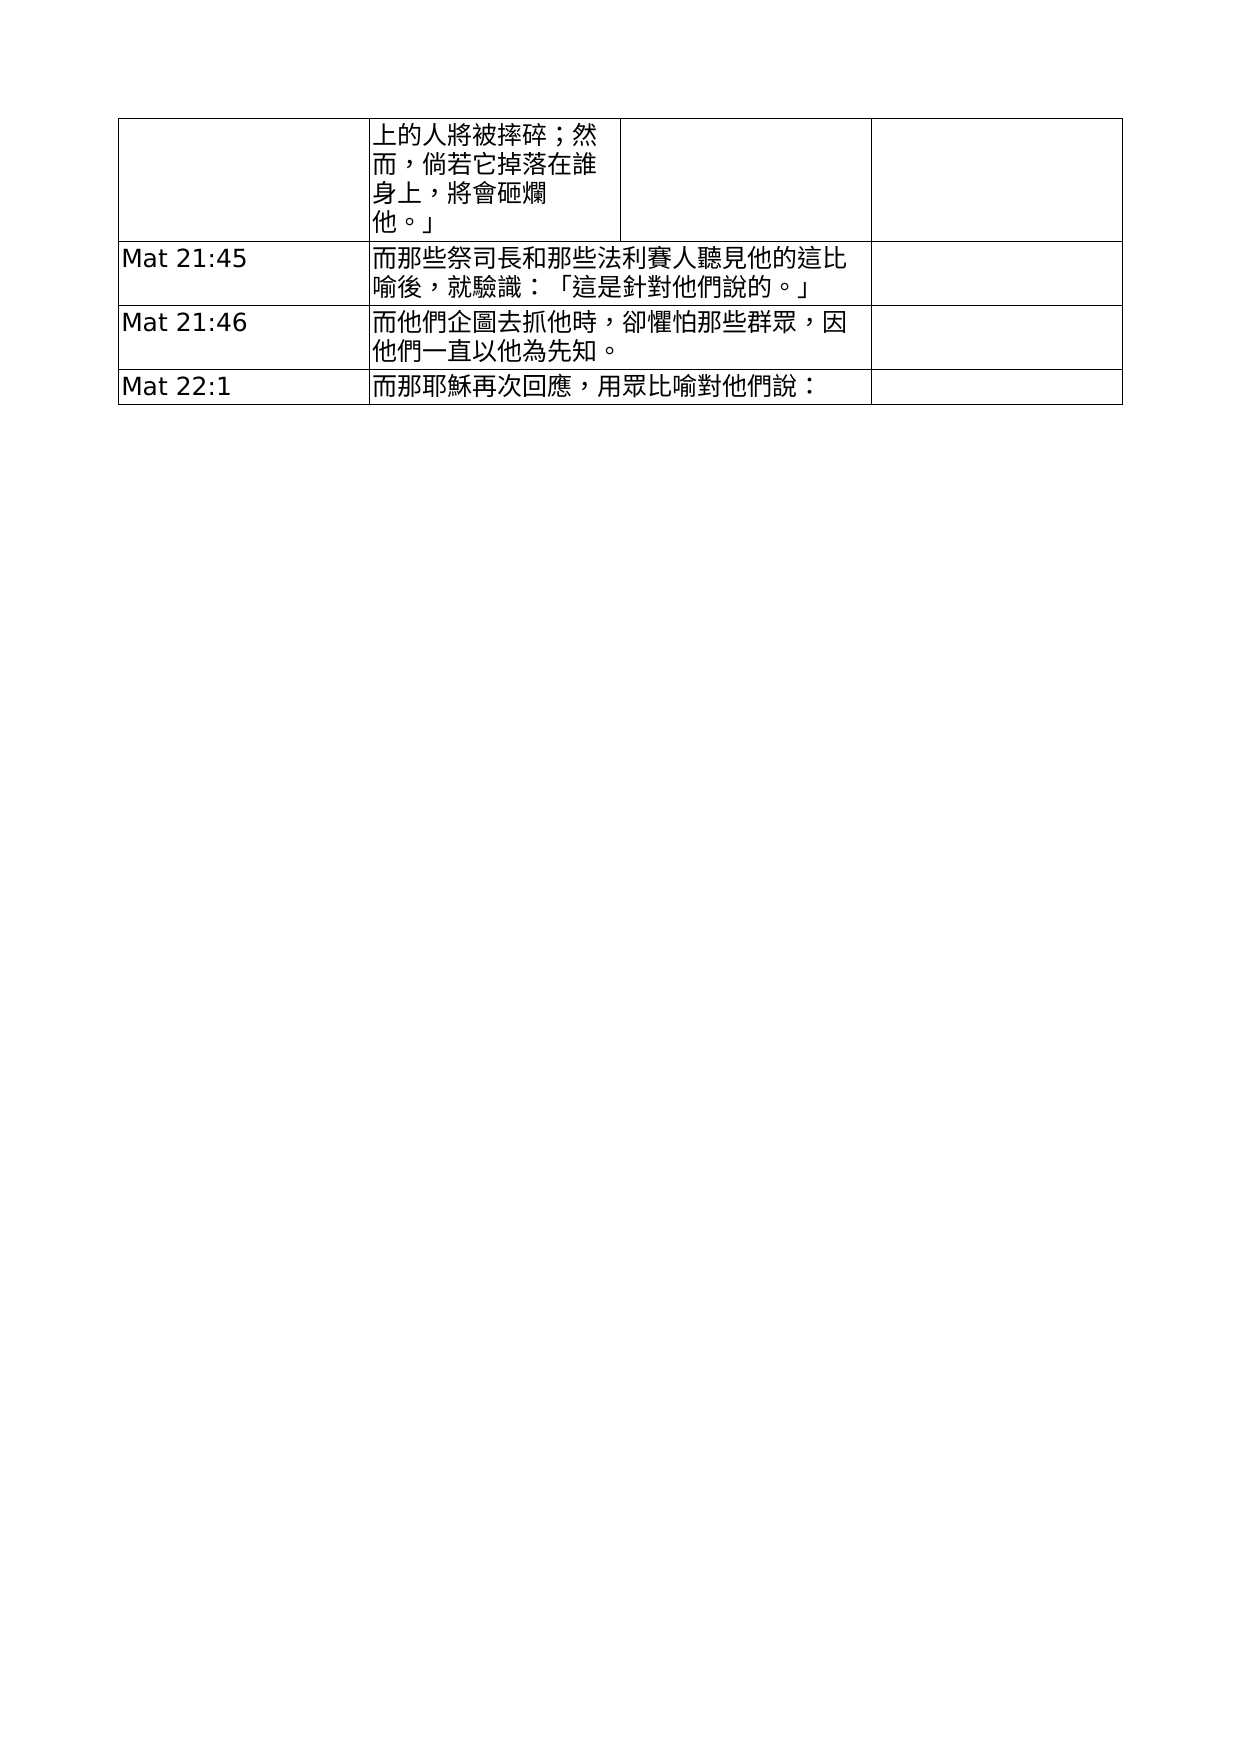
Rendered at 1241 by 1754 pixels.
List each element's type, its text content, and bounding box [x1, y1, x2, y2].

table_cell [621, 119, 871, 241]
table_cell Mat 21:45 [119, 242, 369, 305]
table_cell Mat 22:1 [119, 370, 369, 404]
table_cell Mat 21:46 [119, 306, 369, 369]
table_cell 而那些祭司長和那些法利賽人聽見他的這比喻後，就驗識：「這是針對他們說的。」 [370, 242, 871, 305]
table_cell 而那耶穌再次回應，用眾比喻對他們說： [370, 370, 871, 404]
table_cell [872, 119, 1122, 241]
table_cell [872, 242, 1122, 305]
table_cell [872, 306, 1122, 369]
table_cell 上的人將被摔碎；然而，倘若它掉落在誰身上，將會砸爛他。」 [370, 119, 620, 241]
table_cell [119, 119, 369, 241]
table_cell 而他們企圖去抓他時，卻懼怕那些群眾，因他們一直以他為先知。 [370, 306, 871, 369]
table_cell [872, 370, 1122, 404]
